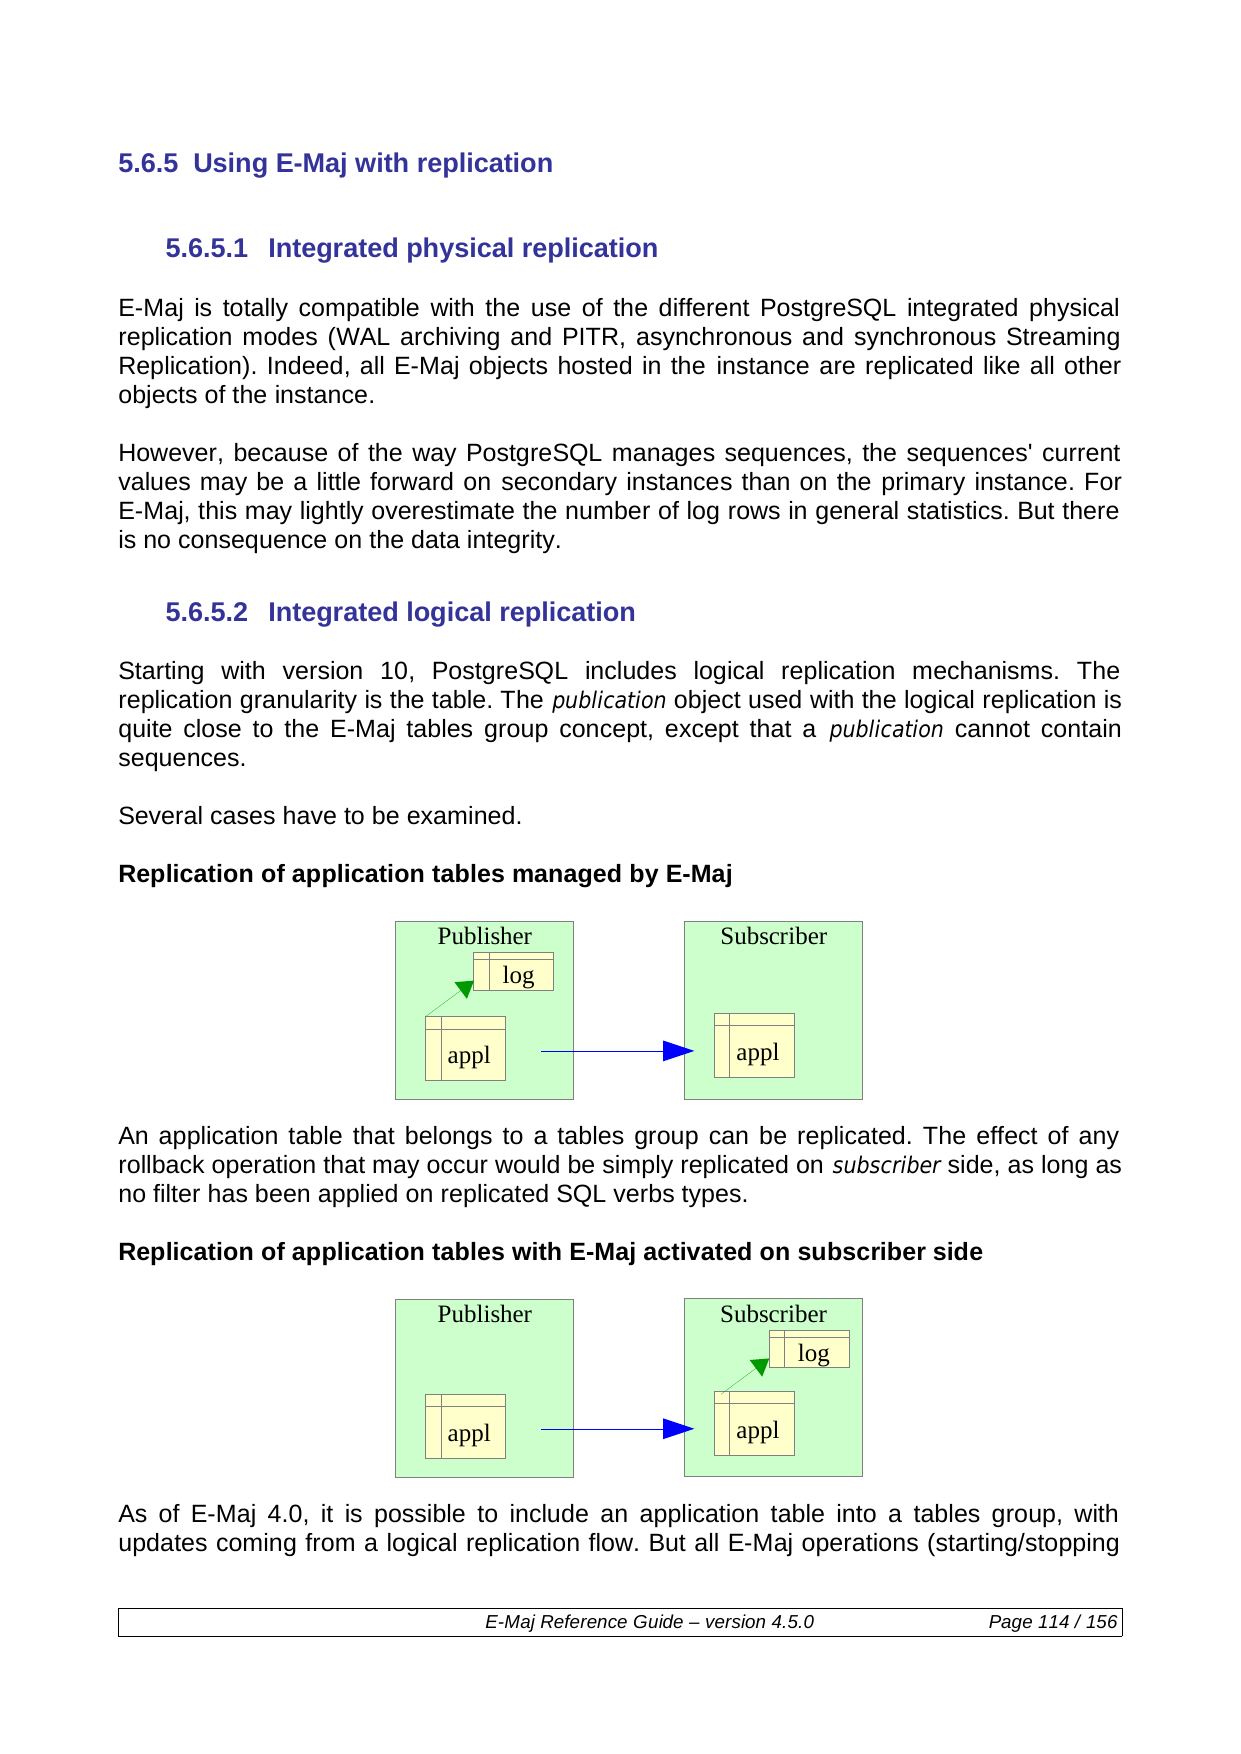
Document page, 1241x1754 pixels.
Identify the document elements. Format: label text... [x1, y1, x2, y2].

text E-Maj is totally compatible with the use of the different PostgreSQL integrated physical replication modes (WAL archiving and PITR, asynchronous and synchronous Streaming Replication). Indeed, all E-Maj objects hosted in the instance are replicated like all other objects of the instance. [118, 292, 1122, 409]
text Replication of application tables with E-Maj activated on subscriber side [118, 1237, 1122, 1266]
subtitle Using E-Maj with replication [118, 147, 1122, 178]
text Replication of application tables managed by E-Maj [118, 859, 1122, 888]
text As of E-Maj 4.0, it is possible to include an application table into a tables group, with updates coming from a logical replication flow. But all E-Maj operations (starting/stopping [118, 1498, 1122, 1557]
subtitle Integrated physical replication [165, 232, 1122, 263]
text An application table that belongs to a tables group can be replicated. The effect of any rollback operation that may occur would be simply replicated on subscriber side, as long as no filter has been applied on replicated SQL verbs types. [118, 1121, 1122, 1208]
text Starting with version 10, PostgreSQL includes logical replication mechanisms. The replication granularity is the table. The publication object used with the logical replication is quite close to the E-Maj tables group concept, except that a publication cannot contain sequences. [118, 656, 1122, 772]
subtitle Integrated logical replication [165, 596, 1122, 627]
text However, because of the way PostgreSQL manages sequences, the sequences' current values may be a little forward on secondary instances than on the primary instance. For E-Maj, this may lightly overestimate the number of log rows in general statistics. But there is no consequence on the data integrity. [118, 438, 1122, 554]
text Several cases have to be examined. [118, 801, 1122, 830]
